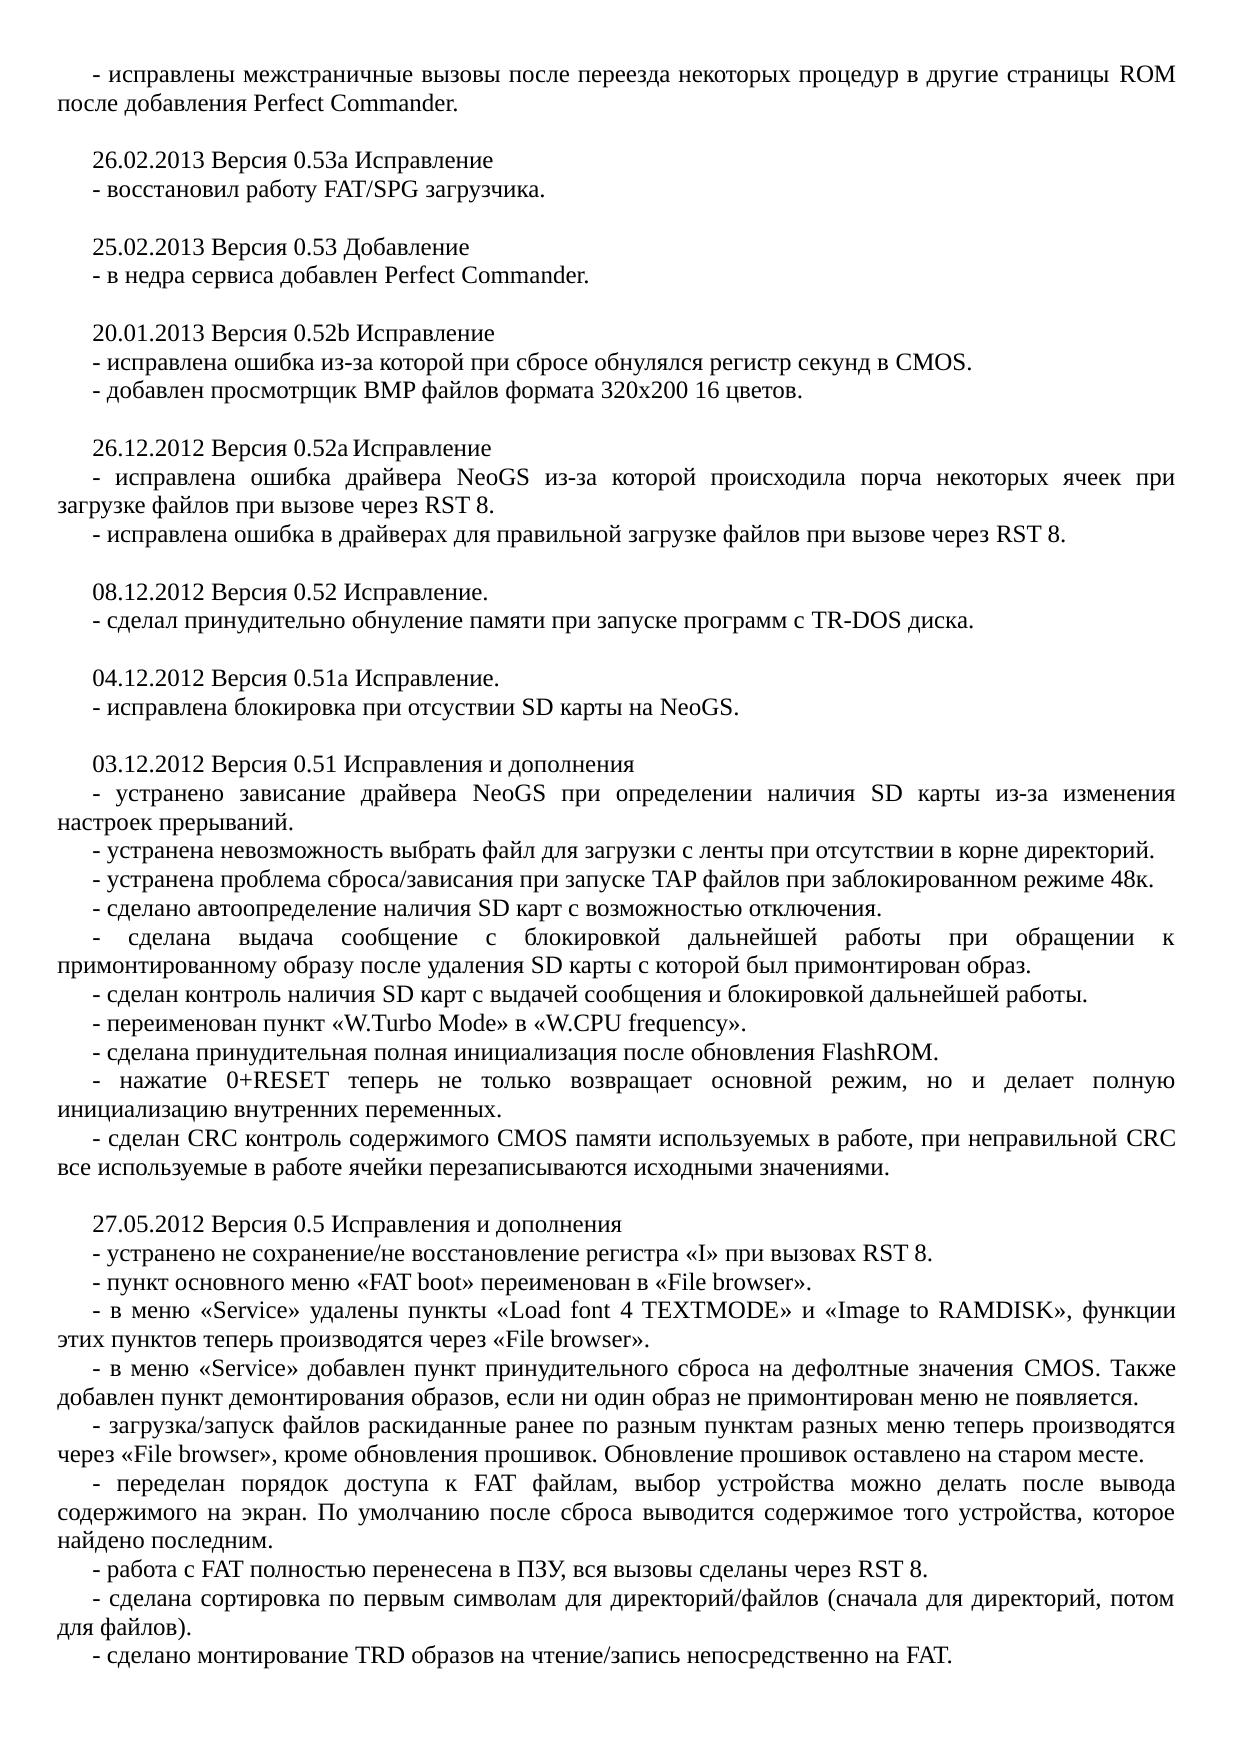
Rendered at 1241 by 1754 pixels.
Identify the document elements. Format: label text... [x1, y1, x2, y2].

text 26.02.2013 Версия 0.53а Исправление [57, 146, 1176, 174]
text - исправлена ошибка из-за которой при сбросе обнулялся регистр секунд в CMOS. [57, 347, 1176, 376]
text - исправлена ошибка драйвера NeoGS из-за которой происходила порча некоторых ячеек при загрузке файлов при вызове через RST 8. [57, 462, 1176, 519]
text - сделано автоопределение наличия SD карт с возможностью отключения. [57, 893, 1176, 922]
text - в меню «Service» добавлен пункт принудительного сброса на дефолтные значения CMOS. Также добавлен пункт демонтирования образов, если ни один образ не примонтирован меню не появляется. [57, 1353, 1176, 1411]
text - добавлен просмотрщик BMP файлов формата 320х200 16 цветов. [57, 376, 1176, 404]
text 08.12.2012 Версия 0.52 Исправление. [57, 577, 1176, 606]
text - загрузка/запуск файлов раскиданные ранее по разным пунктам разных меню теперь производятся через «File browser», кроме обновления прошивок. Обновление прошивок оставлено на старом месте. [57, 1411, 1176, 1468]
text - исправлены межстраничные вызовы после переезда некоторых процедур в другие страницы ROM после добавления Perfect Commander. [57, 59, 1176, 117]
text - восстановил работу FAT/SPG загрузчика. [57, 174, 1176, 203]
text - сделана выдача сообщение с блокировкой дальнейшей работы при обращении к примонтированному образу после удаления SD карты с которой был примонтирован образ. [57, 922, 1176, 979]
text - пункт основного меню «FAT boot» переименован в «File browser». [57, 1267, 1176, 1296]
text 04.12.2012 Версия 0.51a Исправление. [57, 663, 1176, 692]
text - сделан CRC контроль содержимого CMOS памяти используемых в работе, при неправильной CRC все используемые в работе ячейки перезаписываются исходными значениями. [57, 1123, 1176, 1181]
text - устранено не сохранение/не восстановление регистра «I» при вызовах RST 8. [57, 1238, 1176, 1267]
text - сделал принудительно обнуление памяти при запуске программ с TR-DOS диска. [57, 606, 1176, 634]
text - исправлена блокировка при отсуствии SD карты на NeoGS. [57, 692, 1176, 721]
text 26.12.2012 Версия 0.52а Исправление [57, 433, 1176, 462]
text - переделан порядок доступа к FAT файлам, выбор устройства можно делать после вывода содержимого на экран. По умолчанию после сброса выводится содержимое того устройства, которое найдено последним. [57, 1468, 1176, 1554]
text 27.05.2012 Версия 0.5 Исправления и дополнения [57, 1209, 1176, 1238]
text 20.01.2013 Версия 0.52b Исправление [57, 318, 1176, 347]
text - сделана сортировка по первым символам для директорий/файлов (сначала для директорий, потом для файлов). [57, 1583, 1176, 1641]
text 25.02.2013 Версия 0.53 Добавление [57, 232, 1176, 261]
text - нажатие 0+RESET теперь не только возвращает основной режим, но и делает полную инициализацию внутренних переменных. [57, 1066, 1176, 1123]
text - устранена проблема сброса/зависания при запуске TAP файлов при заблокированном режиме 48к. [57, 864, 1176, 893]
text - переименован пункт «W.Turbo Mode» в «W.CPU frequency». [57, 1008, 1176, 1037]
text - устранена невозможность выбрать файл для загрузки с ленты при отсутствии в корне директорий. [57, 836, 1176, 864]
text - в меню «Service» удалены пункты «Load font 4 TEXTMODE» и «Image to RAMDISK», функции этих пунктов теперь производятся через «File browser». [57, 1296, 1176, 1353]
text 03.12.2012 Версия 0.51 Исправления и дополнения [57, 749, 1176, 778]
text - сделано монтирование TRD образов на чтение/запись непосредственно на FAT. [57, 1641, 1176, 1669]
text - в недра сервиса добавлен Perfect Commander. [57, 261, 1176, 289]
text - устранено зависание драйвера NeoGS при определении наличия SD карты из-за изменения настроек прерываний. [57, 778, 1176, 836]
text - исправлена ошибка в драйверах для правильной загрузке файлов при вызове через RST 8. [57, 519, 1176, 548]
text - сделан контроль наличия SD карт с выдачей сообщения и блокировкой дальнейшей работы. [57, 979, 1176, 1008]
text - работа с FAT полностью перенесена в ПЗУ, вся вызовы сделаны через RST 8. [57, 1554, 1176, 1583]
text - сделана принудительная полная инициализация после обновления FlashROM. [57, 1037, 1176, 1066]
